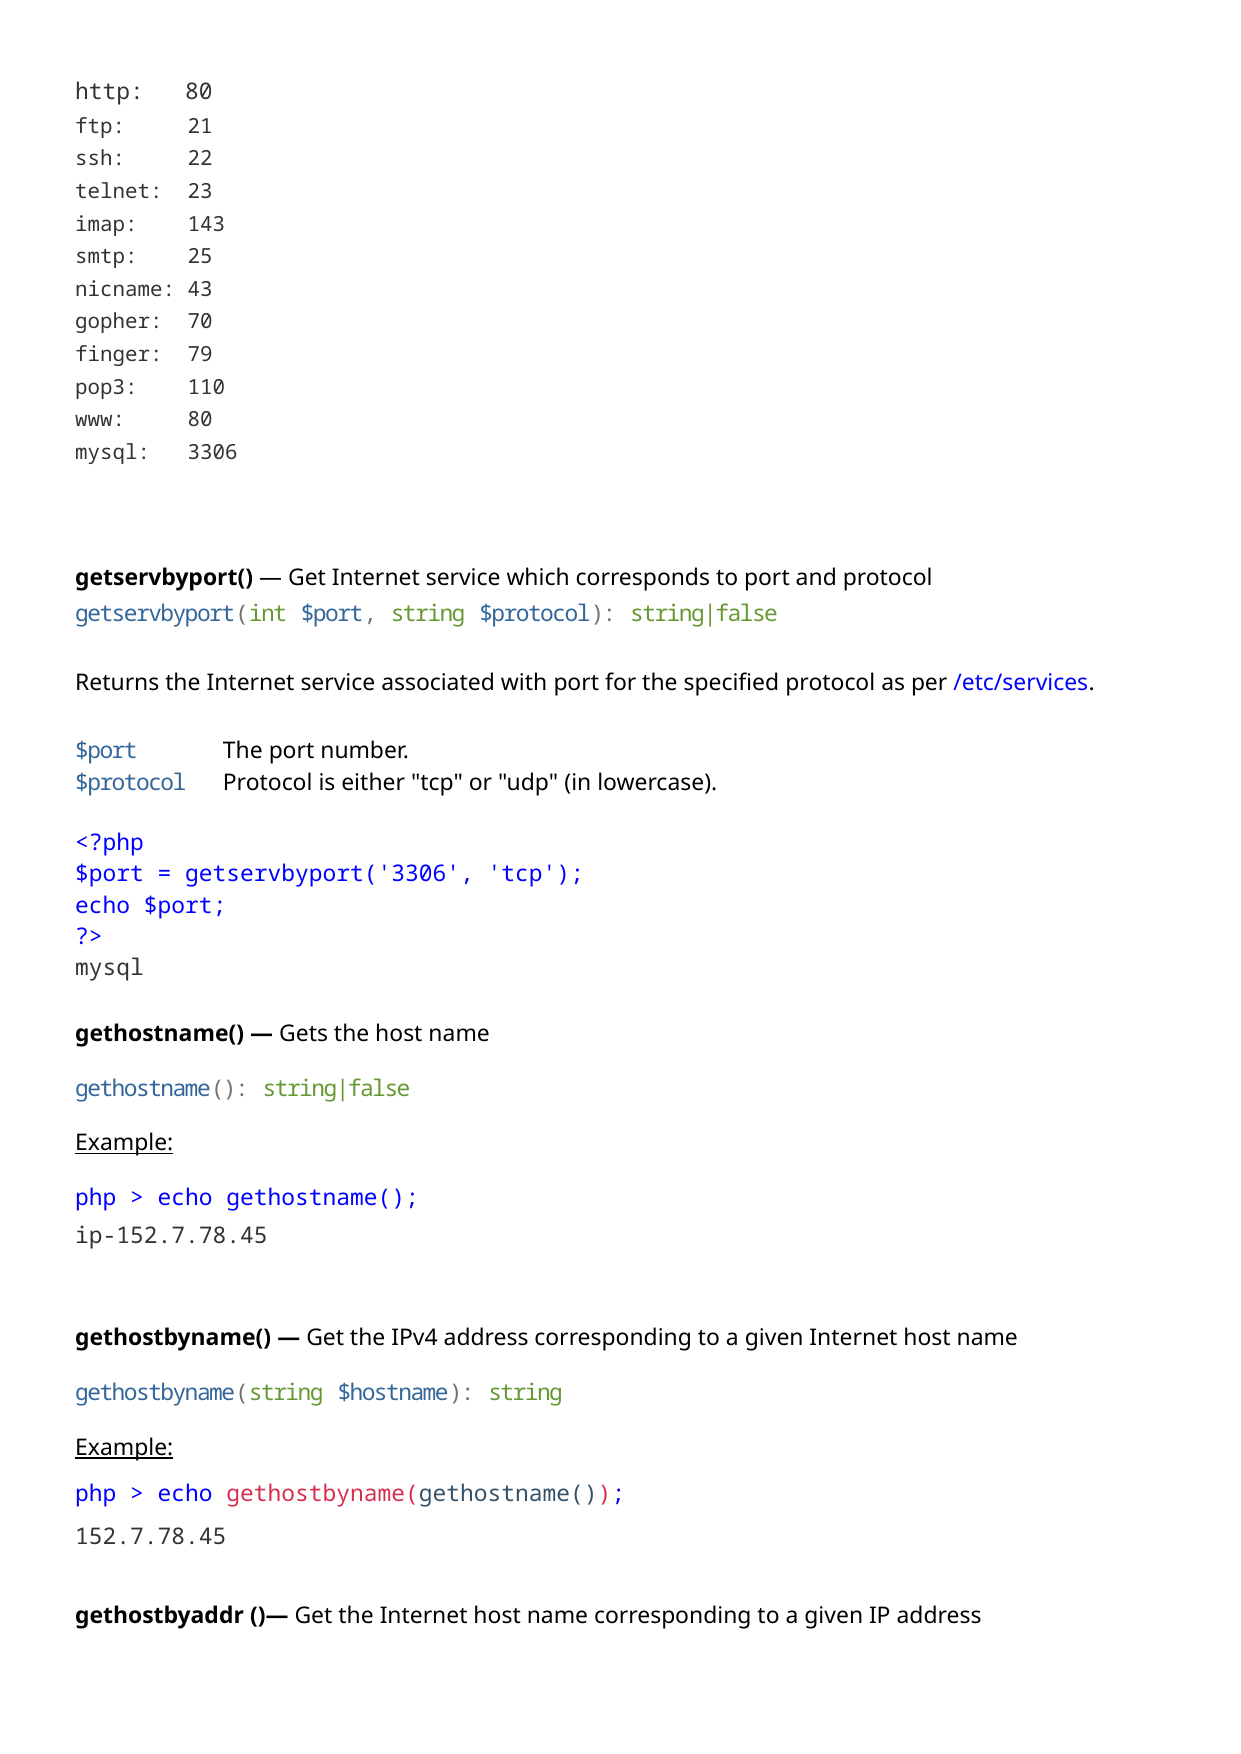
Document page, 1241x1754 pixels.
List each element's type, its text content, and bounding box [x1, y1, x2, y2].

text imap: 143 [75, 209, 1166, 237]
text Example: [75, 1431, 1166, 1462]
text gethostname() — Gets the host name [75, 1017, 1166, 1048]
text mysql: 3306 [75, 437, 1166, 465]
text telnet: 23 [75, 176, 1166, 204]
text Returns the Internet service associated with port for the specified protocol as per /etc/services. [75, 666, 1166, 697]
text ssh: 22 [75, 143, 1166, 172]
subtitle $port The port number. [75, 734, 1166, 765]
text getservbyport(int $port, string $protocol): string|false [75, 597, 1166, 628]
text php > echo gethostname(); [75, 1181, 1166, 1212]
text <?php [75, 826, 1166, 857]
text 152.7.78.45 [75, 1520, 1166, 1551]
text echo $port; [75, 889, 1166, 920]
text ftp: 21 [75, 111, 1166, 139]
text $port = getservbyport('3306', 'tcp'); [75, 857, 1166, 889]
text gethostbyaddr ()— Get the Internet host name corresponding to a given IP address [75, 1598, 1166, 1630]
text gethostbyname(string $hostname): string [75, 1376, 1166, 1407]
text smtp: 25 [75, 241, 1166, 270]
text www: 80 [75, 404, 1166, 433]
text gethostbyname() — Get the IPv4 address corresponding to a given Internet host name [75, 1321, 1166, 1352]
text gethostname(): string|false [75, 1071, 1166, 1103]
text nicname: 43 [75, 274, 1166, 302]
text ?> [75, 920, 1166, 951]
subtitle $protocol Protocol is either "tcp" or "udp" (in lowercase). [75, 765, 1166, 797]
text pop3: 110 [75, 372, 1166, 400]
text http: 80 [75, 75, 1166, 106]
text gopher: 70 [75, 307, 1166, 335]
text php > echo gethostbyname(gethostname()); [75, 1477, 1166, 1508]
text finger: 79 [75, 339, 1166, 368]
text getservbyport() — Get Internet service which corresponds to port and protocol [75, 561, 1166, 592]
text Example: [75, 1126, 1166, 1158]
text ip-152.7.78.45 [75, 1218, 1166, 1250]
text mysql [75, 951, 1166, 982]
